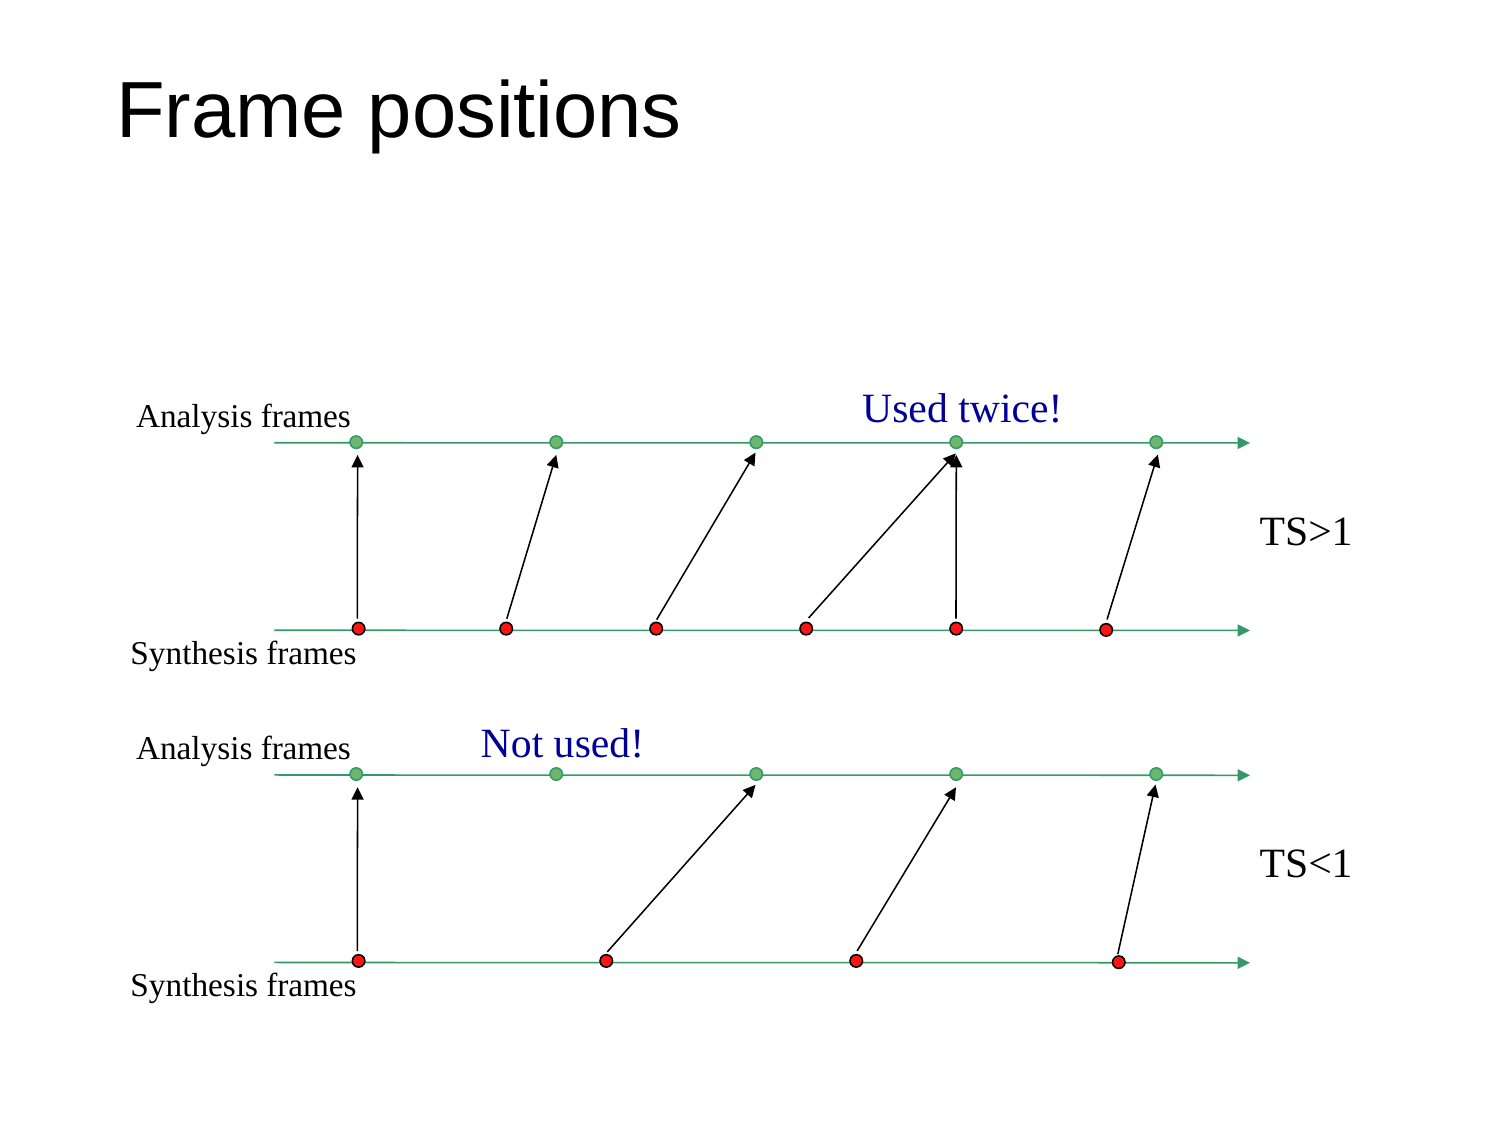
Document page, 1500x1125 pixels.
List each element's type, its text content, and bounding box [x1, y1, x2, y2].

text_box Analysis frames [99, 387, 388, 443]
text_box [949, 767, 963, 781]
text_box Not used! [450, 709, 676, 775]
text_box Analysis frames [99, 719, 388, 775]
text_box [750, 767, 763, 781]
text_box [649, 622, 663, 635]
text_box [1149, 435, 1163, 449]
text_box [550, 775, 563, 781]
text_box [849, 954, 863, 968]
text_box Synthesis frames [99, 957, 388, 1013]
text_box [949, 440, 963, 449]
text_box [600, 954, 613, 968]
text_box Used twice! [824, 374, 1101, 440]
text_box [1149, 767, 1163, 781]
text_box TS<1 [1237, 829, 1376, 895]
text_box [1112, 955, 1126, 969]
text_box [350, 775, 363, 781]
title Frame positions [73, 2, 1350, 206]
text_box [750, 435, 763, 449]
text_box [799, 622, 813, 635]
text_box [499, 622, 513, 635]
text_box [1099, 623, 1113, 637]
text_box [549, 435, 563, 449]
text_box Synthesis frames [99, 624, 388, 680]
text_box [949, 622, 963, 635]
text_box TS>1 [1237, 497, 1376, 563]
text_box [350, 443, 363, 449]
